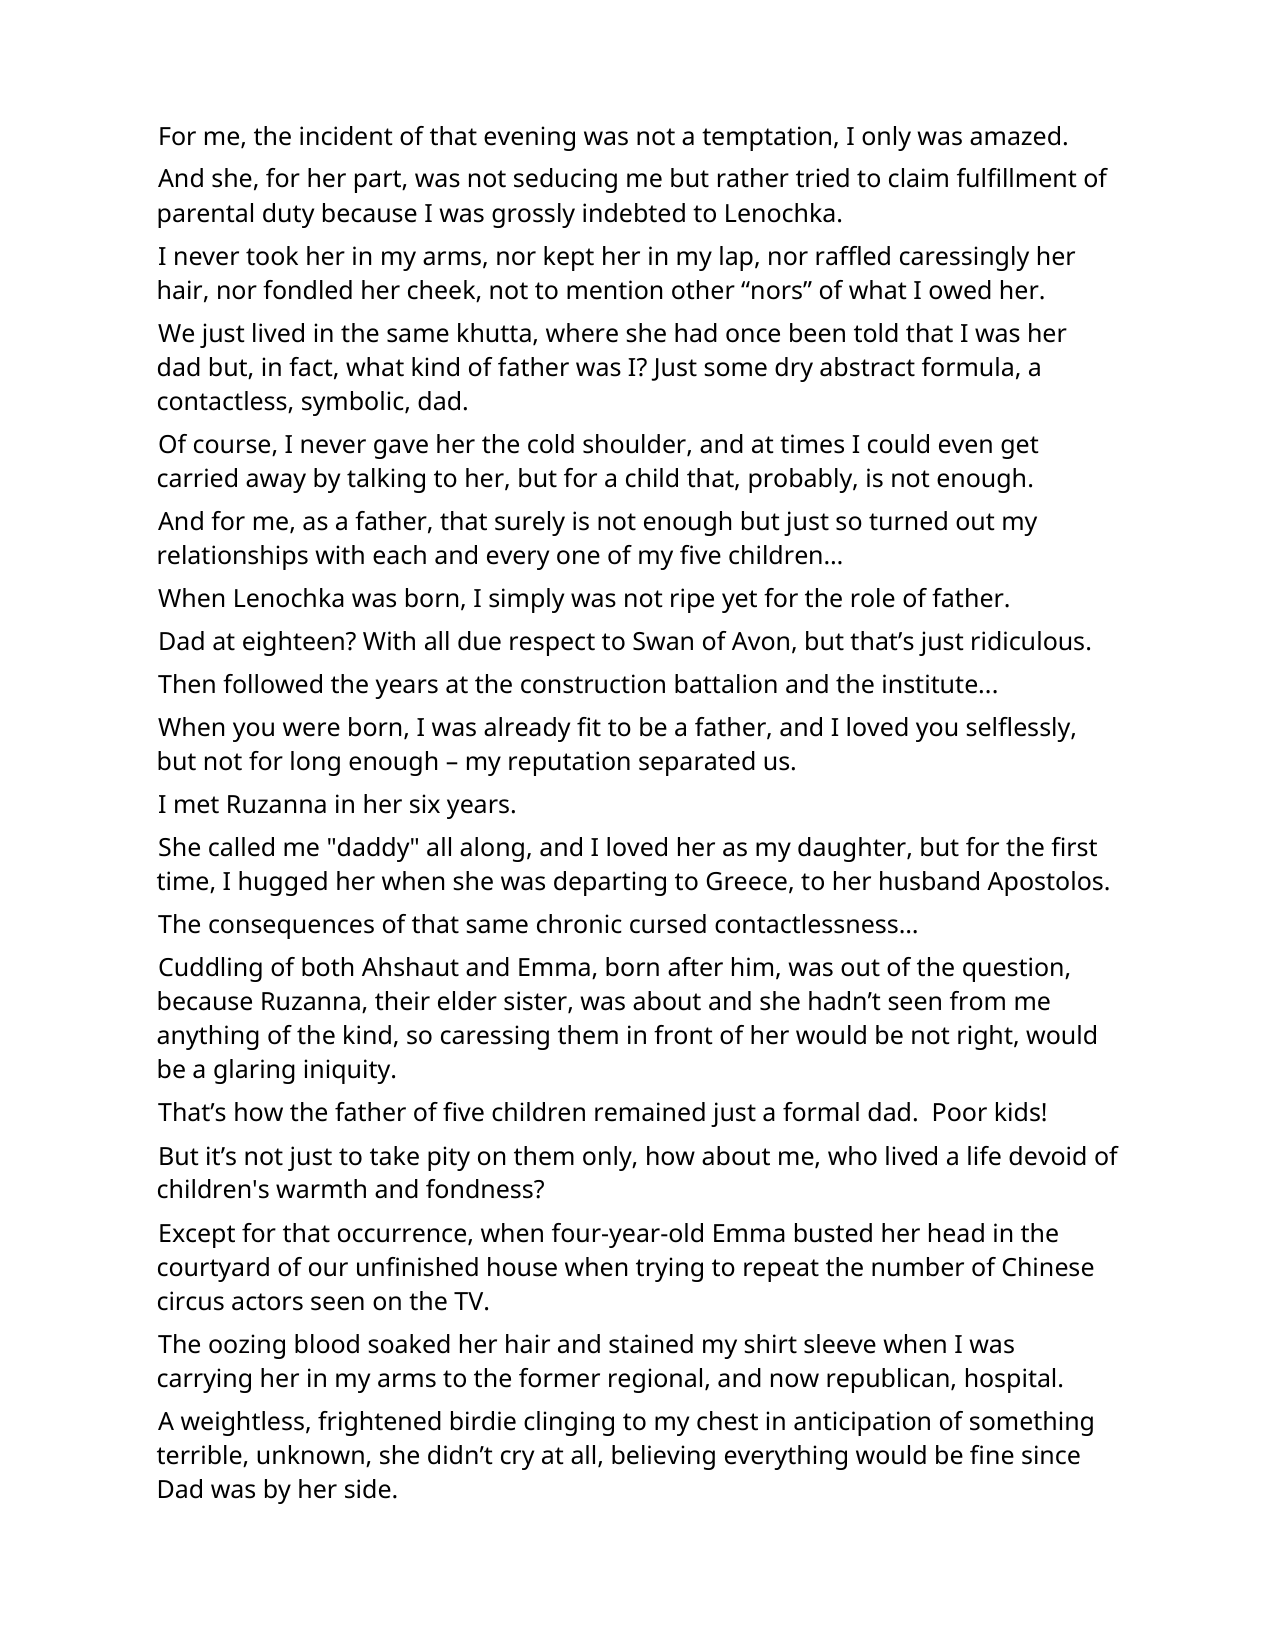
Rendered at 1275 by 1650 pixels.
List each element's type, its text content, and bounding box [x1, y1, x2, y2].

text And for me, as a father, that surely is not enough but just so turned out my relationships with each and every one of my five children… [156, 503, 1118, 572]
text And she, for her part, was not seducing me but rather tried to claim fulfillment of parental duty because I was grossly indebted to Lenochka. [156, 161, 1118, 229]
text She called me "daddy" all along, and I loved her as my daughter, but for the first time, I hugged her when she was departing to Greece, to her husband Apostolos. [156, 830, 1118, 898]
text Dad at eighteen? With all due respect to Swan of Avon, but that’s just ridiculous. [156, 624, 1118, 658]
text But it’s not just to take pity on them only, how about me, who lived a life devoid of children's warmth and fondness? [156, 1138, 1118, 1206]
text Of course, I never gave her the cold shoulder, and at times I could even get carried away by talking to her, but for a child that, probably, is not enough. [156, 426, 1118, 494]
text The consequences of that same chronic cursed contactlessness… [156, 907, 1118, 941]
text When you were born, I was already fit to be a father, and I loved you selflessly, but not for long enough – my reputation separated us. [156, 710, 1118, 778]
text Cuddling of both Ahshaut and Emma, born after him, was out of the question, because Ruzanna, their elder sister, was about and she hadn’t seen from me anything of the kind, so caressing them in front of her would be not right, would be a glaring iniquity. [156, 950, 1118, 1086]
text For me, the incident of that evening was not a temptation, I only was amazed. [156, 118, 1118, 152]
text I never took her in my arms, nor kept her in my lap, nor raffled caressingly her hair, nor fondled her cheek, not to mention other “nors” of what I owed her. [156, 238, 1118, 306]
text Except for that occurrence, when four-year-old Emma busted her head in the courtyard of our unfinished house when trying to repeat the number of Chinese circus actors seen on the TV. [156, 1215, 1118, 1317]
text That’s how the father of five children remained just a formal dad. Poor kids! [156, 1095, 1118, 1129]
text When Lenochka was born, I simply was not ripe yet for the role of father. [156, 581, 1118, 615]
text Then followed the years at the construction battalion and the institute... [156, 667, 1118, 701]
text A weightless, frightened birdie clinging to my chest in anticipation of something terrible, unknown, she didn’t cry at all, believing everything would be fine since Dad was by her side. [156, 1403, 1118, 1506]
text We just lived in the same khutta, where she had once been told that I was her dad but, in fact, what kind of father was I? Just some dry abstract formula, a contactless, symbolic, dad. [156, 315, 1118, 417]
text The oozing blood soaked her hair and stained my shirt sleeve when I was carrying her in my arms to the former regional, and now republican, hospital. [156, 1326, 1118, 1394]
text I met Ruzanna in her six years. [156, 787, 1118, 821]
